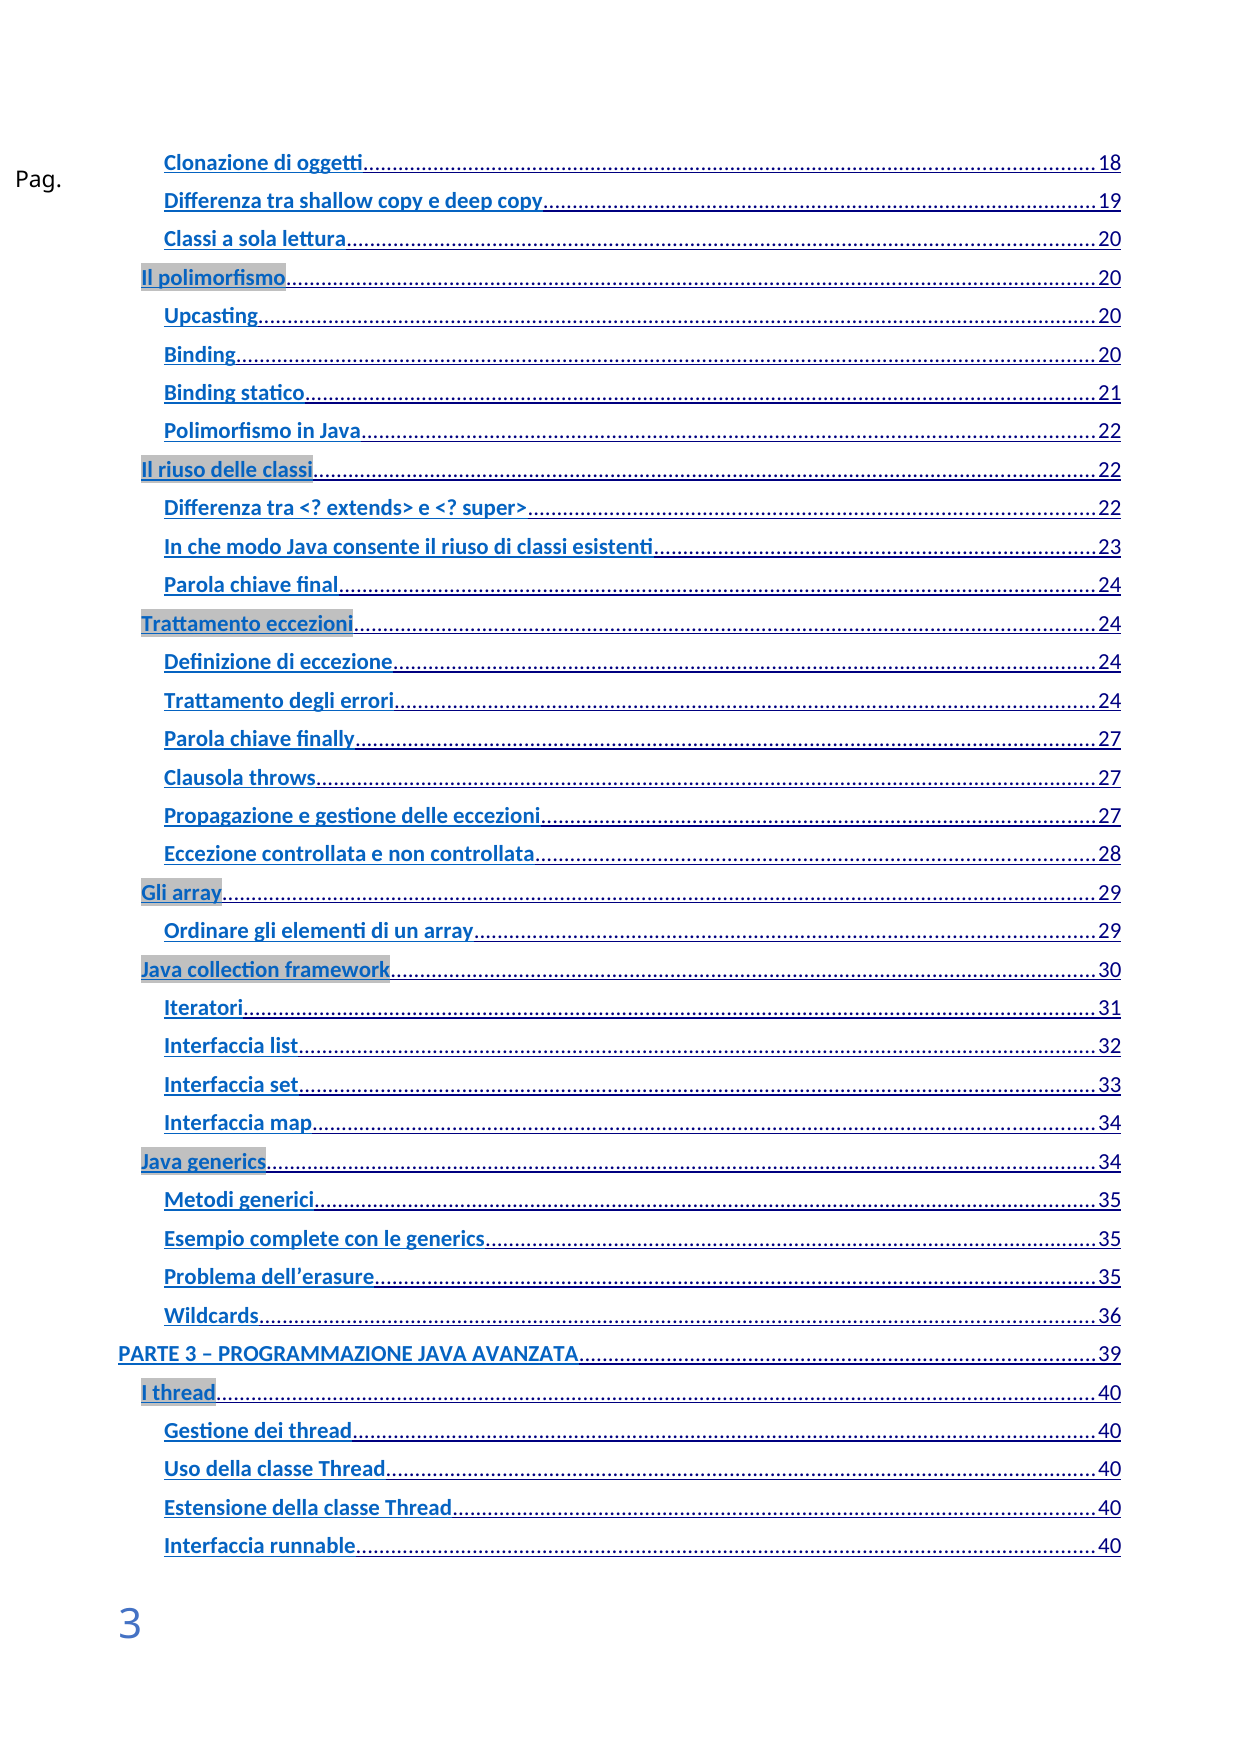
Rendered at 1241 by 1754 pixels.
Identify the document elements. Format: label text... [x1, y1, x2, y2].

text Interfaccia set 33 [164, 1070, 1122, 1098]
text Estensione della classe Thread 40 [164, 1493, 1122, 1521]
text Eccezione controllata e non controllata 28 [164, 839, 1122, 867]
text Clausola throws 27 [164, 763, 1122, 791]
text Metodi generici 35 [164, 1185, 1122, 1213]
text Wildcards 36 [164, 1301, 1122, 1329]
text Differenza tra shallow copy e deep copy 19 [164, 186, 1122, 214]
text In che modo Java consente il riuso di classi esistenti 23 [164, 532, 1122, 560]
text Trattamento degli errori 24 [164, 686, 1122, 714]
text PARTE 3 – PROGRAMMAZIONE JAVA AVANZATA 39 [118, 1339, 1122, 1367]
text Problema dell’erasure 35 [164, 1262, 1122, 1290]
text Propagazione e gestione delle eccezioni 27 [164, 801, 1122, 829]
text Gestione dei thread 40 [164, 1416, 1122, 1444]
text Trattamento eccezioni 24 [141, 609, 1122, 637]
text I thread 40 [141, 1378, 1122, 1406]
text Java collection framework 30 [141, 955, 1122, 983]
text Gli array 29 [141, 878, 1122, 906]
text Interfaccia map 34 [164, 1108, 1122, 1137]
text Clonazione di oggetti 18 [164, 148, 1122, 176]
text Esempio complete con le generics 35 [164, 1224, 1122, 1252]
text Parola chiave final 24 [164, 570, 1122, 598]
text Interfaccia list 32 [164, 1032, 1122, 1060]
text Polimorfismo in Java 22 [164, 417, 1122, 445]
text Binding 20 [164, 340, 1122, 368]
text Java generics 34 [141, 1147, 1122, 1175]
text Interfaccia runnable 40 [164, 1531, 1122, 1559]
text Ordinare gli elementi di un array 29 [164, 916, 1122, 944]
text Definizione di eccezione 24 [164, 647, 1122, 675]
text Uso della classe Thread 40 [164, 1454, 1122, 1482]
text Parola chiave finally 27 [164, 724, 1122, 752]
text Iteratori 31 [164, 993, 1122, 1021]
text Upcasting 20 [164, 301, 1122, 329]
text Differenza tra <? extends> e <? super> 22 [164, 493, 1122, 522]
text Il polimorfismo 20 [141, 263, 1122, 291]
text Classi a sola lettura 20 [164, 224, 1122, 252]
text Binding statico 21 [164, 378, 1122, 406]
text Il riuso delle classi 22 [141, 455, 1122, 483]
